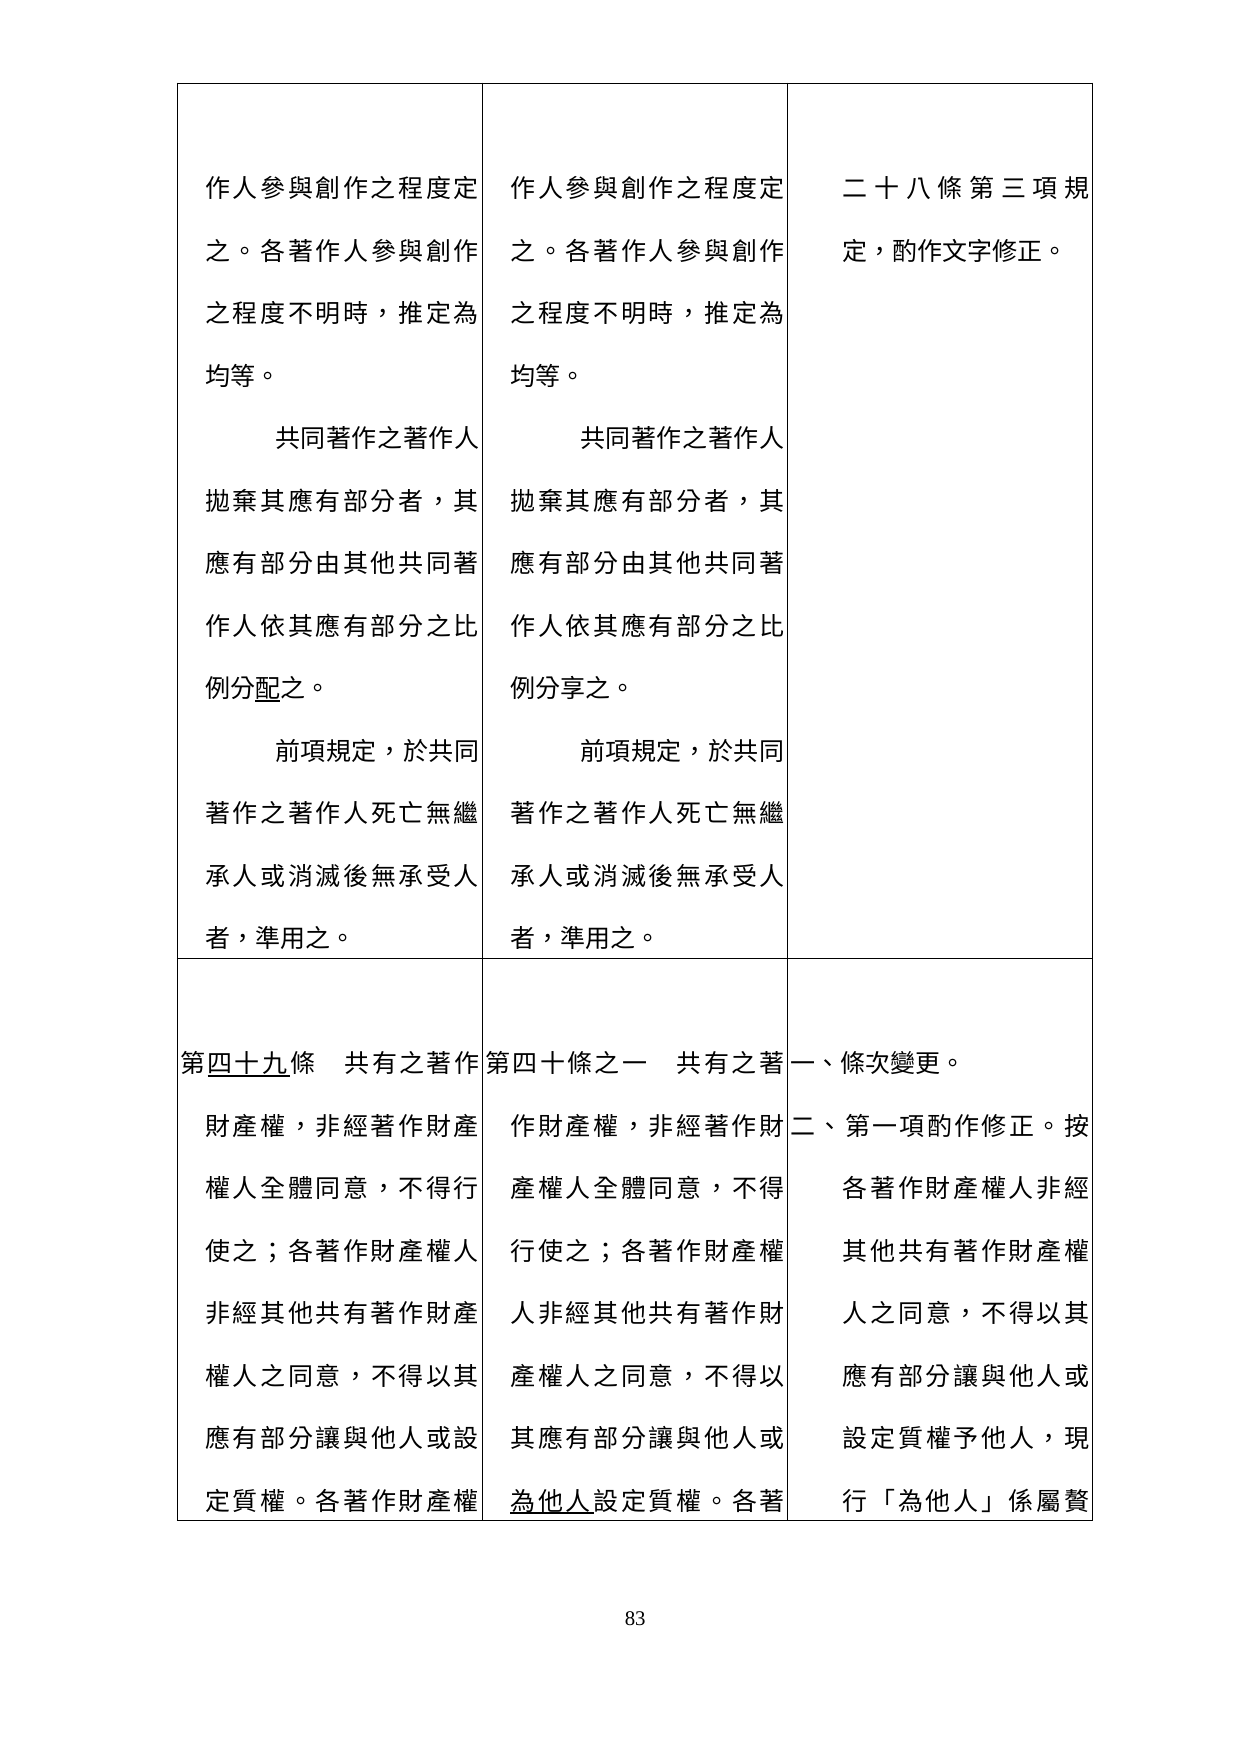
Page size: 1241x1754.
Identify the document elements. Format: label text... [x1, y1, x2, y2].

table_cell 一、條次變更。 二、第一項酌作修正。按各著作財產權人非經其他共有著作財產權人之同意，不得以其應有部分讓與他人或設定質權予他人，現行「為他人」係屬贅 [788, 959, 1092, 1520]
table_cell 二十八條第三項規定，酌作文字修正。 [788, 84, 1092, 958]
table_cell 第四十九條 共有之著作財產權，非經著作財產權人全體同意，不得行使之；各著作財產權人非經其他共有著作財產權人之同意，不得以其應有部分讓與他人或設定質權。各著作財產權 [178, 959, 482, 1520]
table_cell 作人參與創作之程度定之。各著作人參與創作之程度不明時，推定為均等。 共同著作之著作人拋棄其應有部分者，其應有部分由其他共同著作人依其應有部分之比例分享之。 前項規定，於共同著作之著作人死亡無繼承人或消滅後無承受人者，準用之。 [483, 84, 787, 958]
table_cell 作人參與創作之程度定之。各著作人參與創作之程度不明時，推定為均等。 共同著作之著作人拋棄其應有部分者，其應有部分由其他共同著作人依其應有部分之比例分配之。 前項規定，於共同著作之著作人死亡無繼承人或消滅後無承受人者，準用之。 [178, 84, 482, 958]
table_cell 第四十條之一 共有之著作財產權，非經著作財產權人全體同意，不得行使之；各著作財產權人非經其他共有著作財產權人之同意，不得以其應有部分讓與他人或為他人設定質權。各著 [483, 959, 787, 1520]
